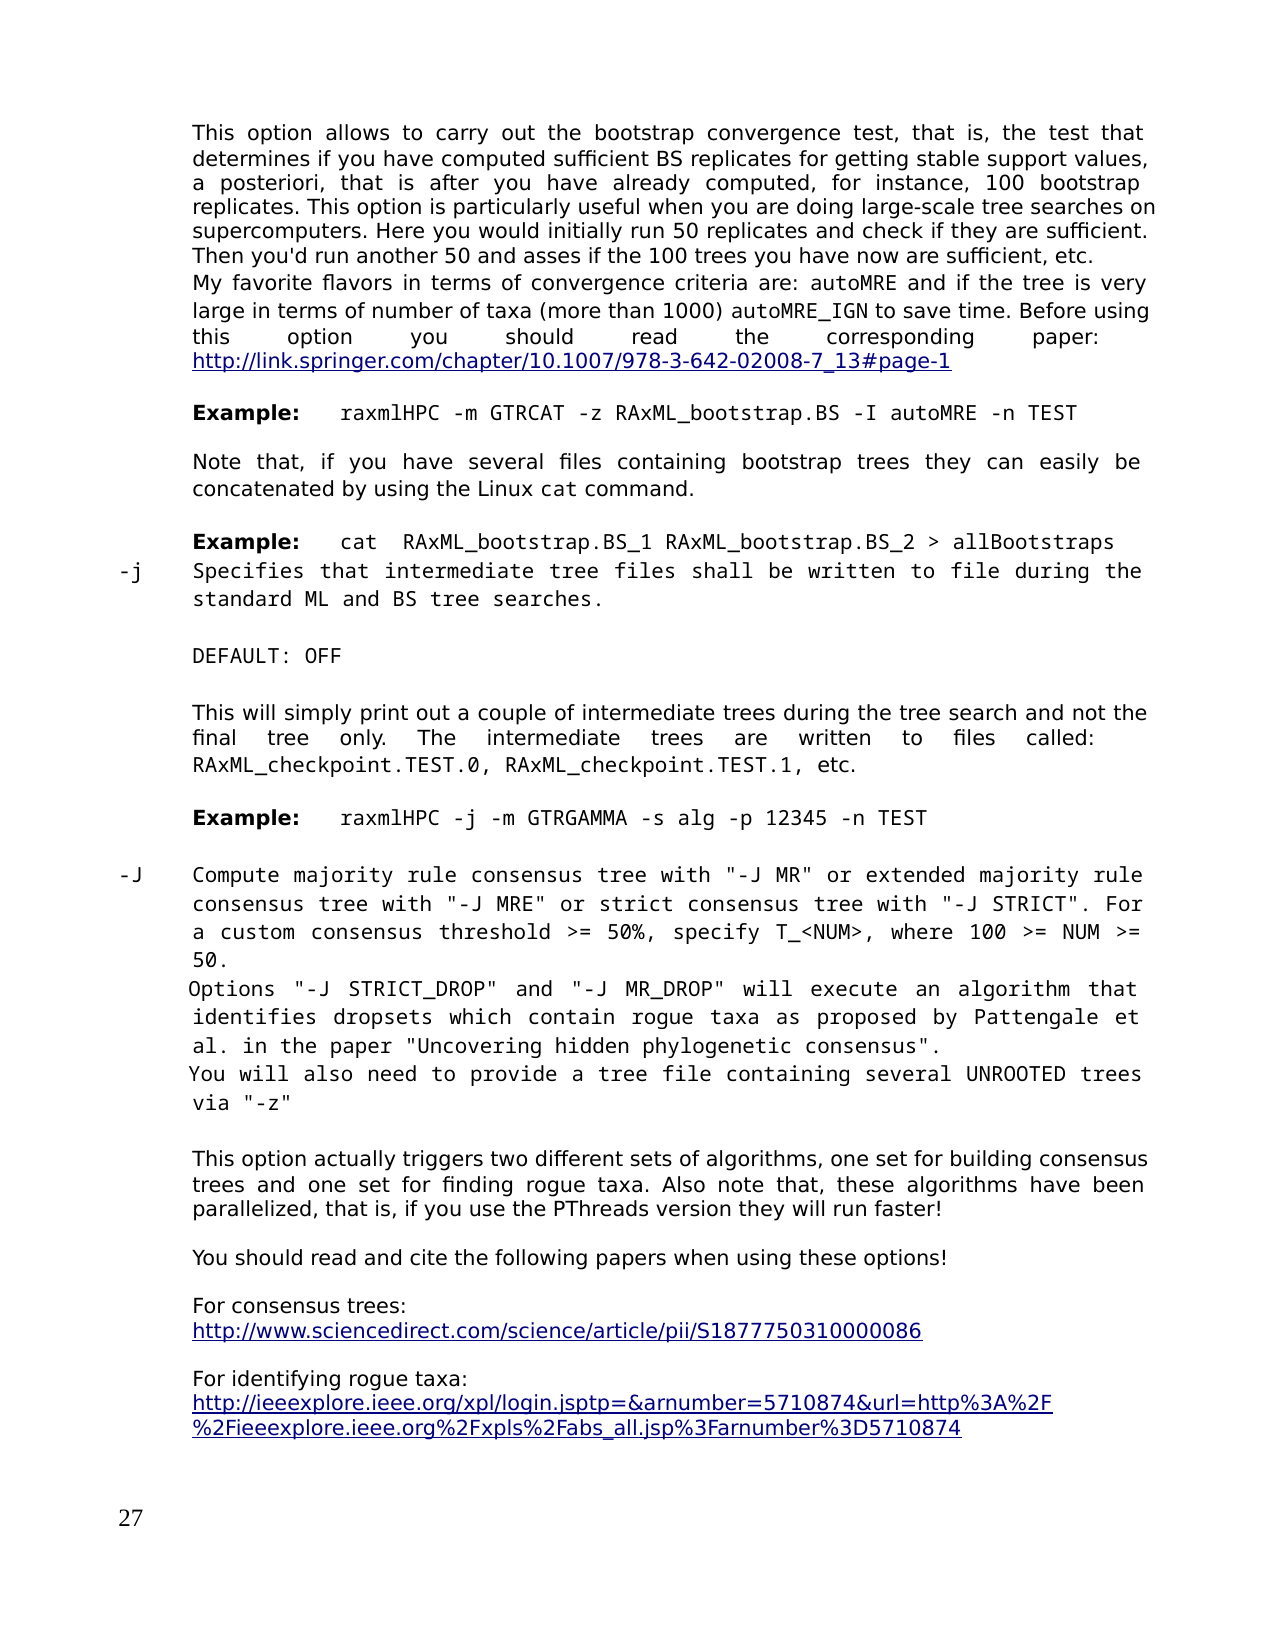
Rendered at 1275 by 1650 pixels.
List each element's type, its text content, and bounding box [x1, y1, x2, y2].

text For identifying rogue taxa: [118, 1367, 1157, 1391]
text http://www.sciencedirect.com/science/article/pii/S1877750310000086 [118, 1319, 1157, 1343]
text Note that, if you have several files containing bootstrap trees they can easily be concatenated by using the Linux cat command. [118, 450, 1157, 503]
text Options "-J STRICT_DROP" and "-J MR_DROP" will execute an algorithm that identifies dropsets which contain rogue taxa as proposed by Pattengale et al. in the paper "Uncovering hidden phylogenetic consensus". [118, 974, 1157, 1059]
text This option actually triggers two different sets of algorithms, one set for building consensus trees and one set for finding rogue taxa. Also note that, these algorithms have been parallelized, that is, if you use the PThreads version they will run faster! [118, 1144, 1157, 1222]
text You should read and cite the following papers when using these options! [118, 1246, 1157, 1270]
text For consensus trees: [118, 1294, 1157, 1319]
text My favorite flavors in terms of convergence criteria are: autoMRE and if the tree is very large in terms of number of taxa (more than 1000) autoMRE_IGN to save time. Before using this option you should read the corresponding paper: http://link.springer.com/chapter/10.1007/978-3-642-02008-7_13#page-1 [118, 268, 1157, 373]
text http://ieeexplore.ieee.org/xpl/login.jsptp=&arnumber=5710874&url=http%3A%2F%2Fieeexplore.ieee.org%2Fxpls%2Fabs_all.jsp%3Farnumber%3D5710874 [192, 1391, 1157, 1440]
text Example: raxmlHPC -j -m GTRGAMMA -s alg -p 12345 -n TEST [118, 803, 1157, 832]
text -J Compute majority rule consensus tree with "-J MR" or extended majority rule consensus tree with "-J MRE" or strict consensus tree with "-J STRICT". For a custom consensus threshold >= 50%, specify T_<NUM>, where 100 >= NUM >= 50. [118, 860, 1157, 974]
text Example: raxmlHPC -m GTRCAT -z RAxML_bootstrap.BS -I autoMRE -n TEST [118, 398, 1157, 426]
text Example: cat RAxML_bootstrap.BS_1 RAxML_bootstrap.BS_2 > allBootstraps [118, 527, 1157, 556]
text You will also need to provide a tree file containing several UNROOTED trees via "-z" [118, 1059, 1157, 1116]
text This option allows to carry out the bootstrap convergence test, that is, the test that determines if you have computed sufficient BS replicates for getting stable support values, a posteriori, that is after you have already computed, for instance, 100 bootstrap replicates. This option is particularly useful when you are doing large-scale tree searches on supercomputers. Here you would initially run 50 replicates and check if they are sufficient. Then you'd run another 50 and asses if the 100 trees you have now are sufficient, etc. [118, 118, 1157, 268]
text -j Specifies that intermediate tree files shall be written to file during the standard ML and BS tree searches. [118, 556, 1157, 613]
text DEFAULT: OFF [118, 641, 1157, 669]
text This will simply print out a couple of intermediate trees during the tree search and not the final tree only. The intermediate trees are written to files called: RAxML_checkpoint.TEST.0, RAxML_checkpoint.TEST.1, etc. [118, 698, 1157, 779]
